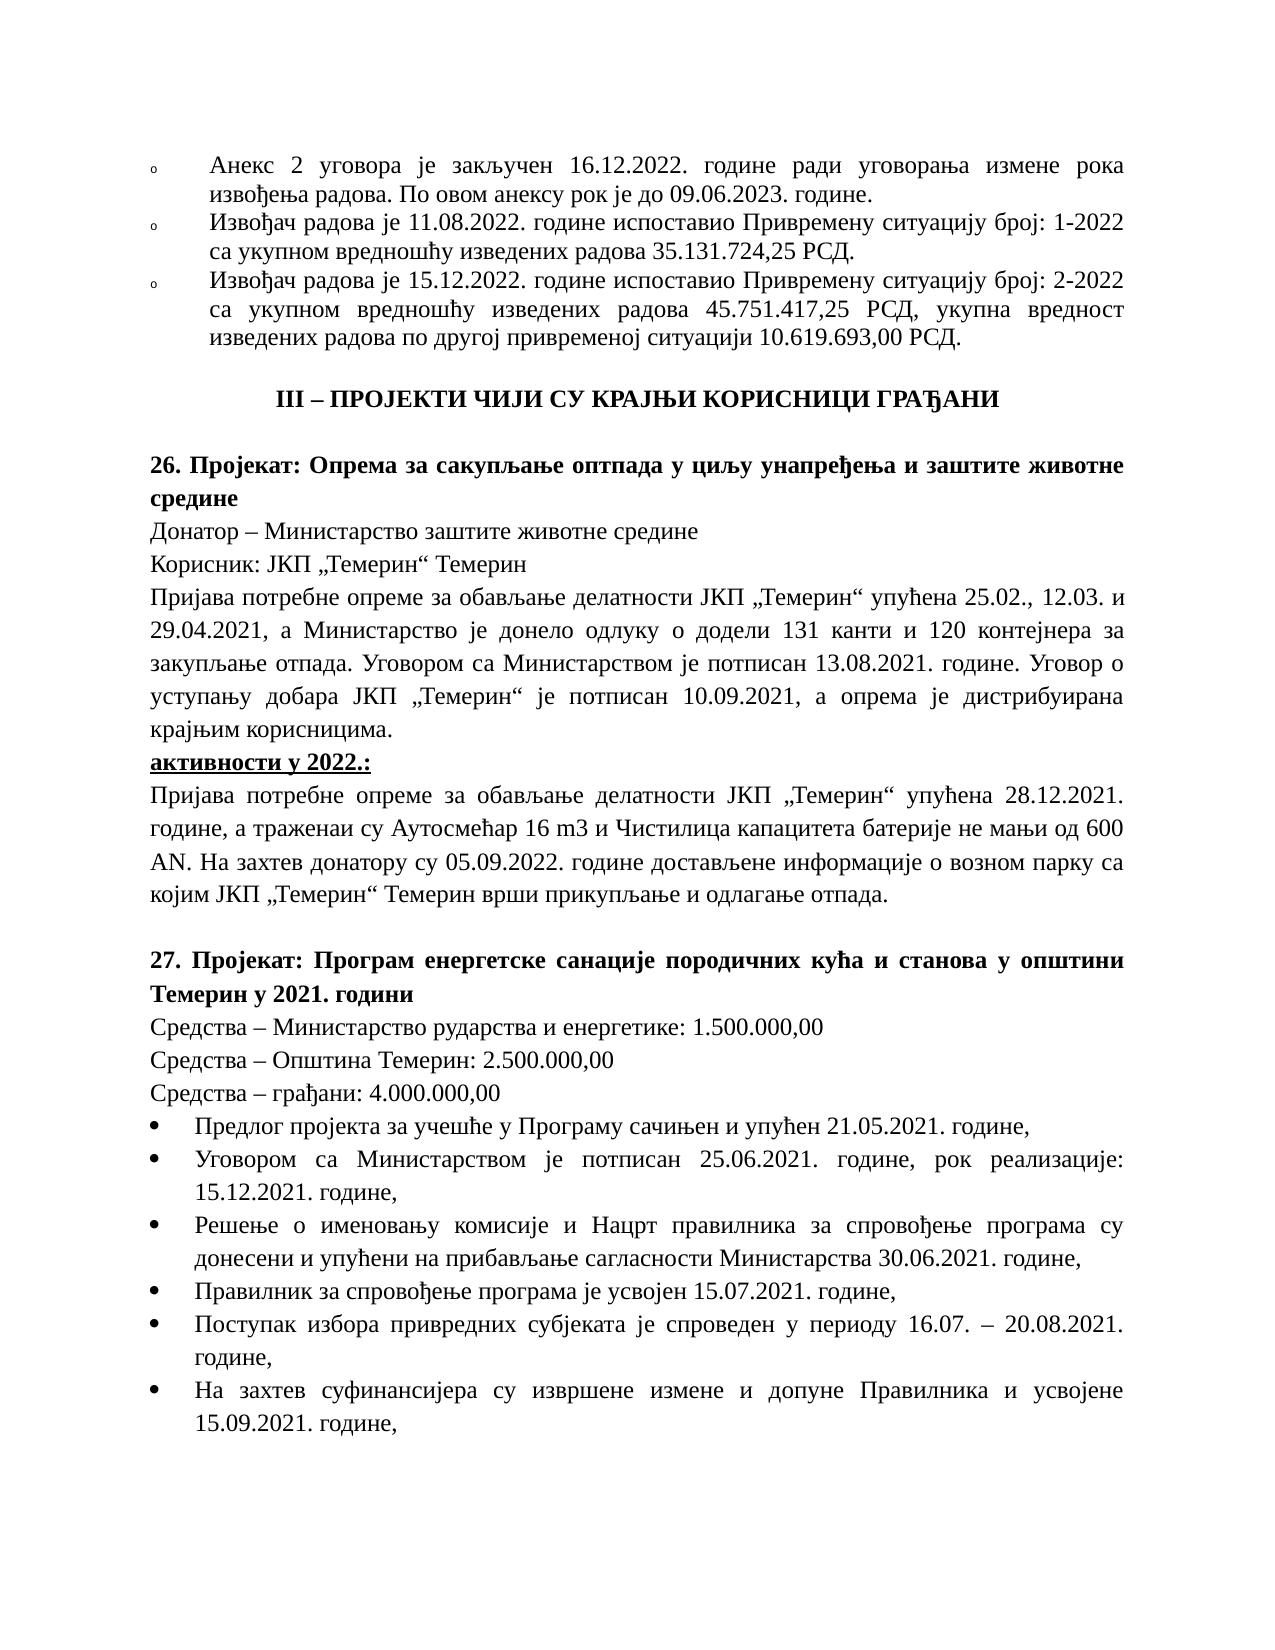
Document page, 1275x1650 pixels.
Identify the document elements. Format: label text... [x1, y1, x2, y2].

list Анекс 2 уговора је закључен 16.12.2022. године ради уговорања измене рока извођења радова. По овом анексу рок је до 09.06.2023. године. [150, 150, 1125, 207]
text 27. Пројекат: Програм енергетске санације породичних кућа и станова у општини Темерин у 2021. години [150, 946, 1125, 1007]
text Корисник: ЈКП „Темерин“ Темерин [150, 549, 1125, 578]
text Средства – Општина Темерин: 2.500.000,00 [150, 1045, 1125, 1073]
text 26. Пројекат: Опрема за сакупљање оптпада у циљу унапређења и заштите животне средине [150, 450, 1125, 512]
text Средства – грађани: 4.000.000,00 [150, 1078, 1125, 1106]
text Пријава потребне опреме за обављање делатности ЈКП „Темерин“ упућена 28.12.2021. године, а траженаи су Аутосмећар 16 m3 и Чистилица капацитета батерије не мањи од 600 АN. На захтев донатору су 05.09.2022. године достављене информације о возном парку са којим ЈКП „Темерин“ Темерин врши прикупљање и одлагање отпада. [150, 781, 1125, 908]
list Решење о именовању комисије и Нацрт правилника за спровођење програма су донесени и упућени на прибављање сагласности Министарства 30.06.2021. године, [150, 1210, 1125, 1272]
list Извођач радова је 11.08.2022. године испоставио Привремену ситуацију број: 1-2022 са укупном вредношћу изведених радова 35.131.724,25 РСД. [150, 207, 1125, 265]
text Донатор – Министарство заштите животне средине [150, 516, 1125, 545]
list На захтев суфинансијера су извршене измене и допуне Правилника и усвојене 15.09.2021. године, [150, 1375, 1125, 1437]
list Поступак избора привредних субјеката је спроведен у периоду 16.07. – 20.08.2021. године, [150, 1309, 1125, 1371]
text активности у 2022.: [150, 747, 1125, 776]
list Уговором са Министарством је потписан 25.06.2021. године, рок реализације: 15.12.2021. године, [150, 1144, 1125, 1206]
text Средства – Министарство рударства и енергетике: 1.500.000,00 [150, 1012, 1125, 1040]
text Пријава потребне опреме за обављање делатности ЈКП „Темерин“ упућена 25.02., 12.03. и 29.04.2021, а Министарство је донело одлуку о додели 131 канти и 120 контејнера за закупљање отпада. Уговором са Министарством је потписан 13.08.2021. године. Уговор о уступању добара ЈКП „Темерин“ је потписан 10.09.2021, a опрема је дистрибуирана крајњим корисницима. [150, 582, 1125, 743]
list Правилник за спровођење програма је усвојен 15.07.2021. године, [150, 1276, 1125, 1304]
list Извођач радова је 15.12.2022. године испоставио Привремену ситуацију број: 2-2022 са укупном вредношћу изведених радова 45.751.417,25 РСД, укупна вредност изведених радова по другој привременој ситуацији 10.619.693,00 РСД. [150, 265, 1125, 351]
text III – ПРОЈЕКТИ ЧИЈИ СУ КРАЈЊИ КОРИСНИЦИ ГРАЂАНИ [150, 384, 1125, 413]
list Предлог пројекта за учешће у Програму сачињен и упућен 21.05.2021. године, [150, 1111, 1125, 1139]
